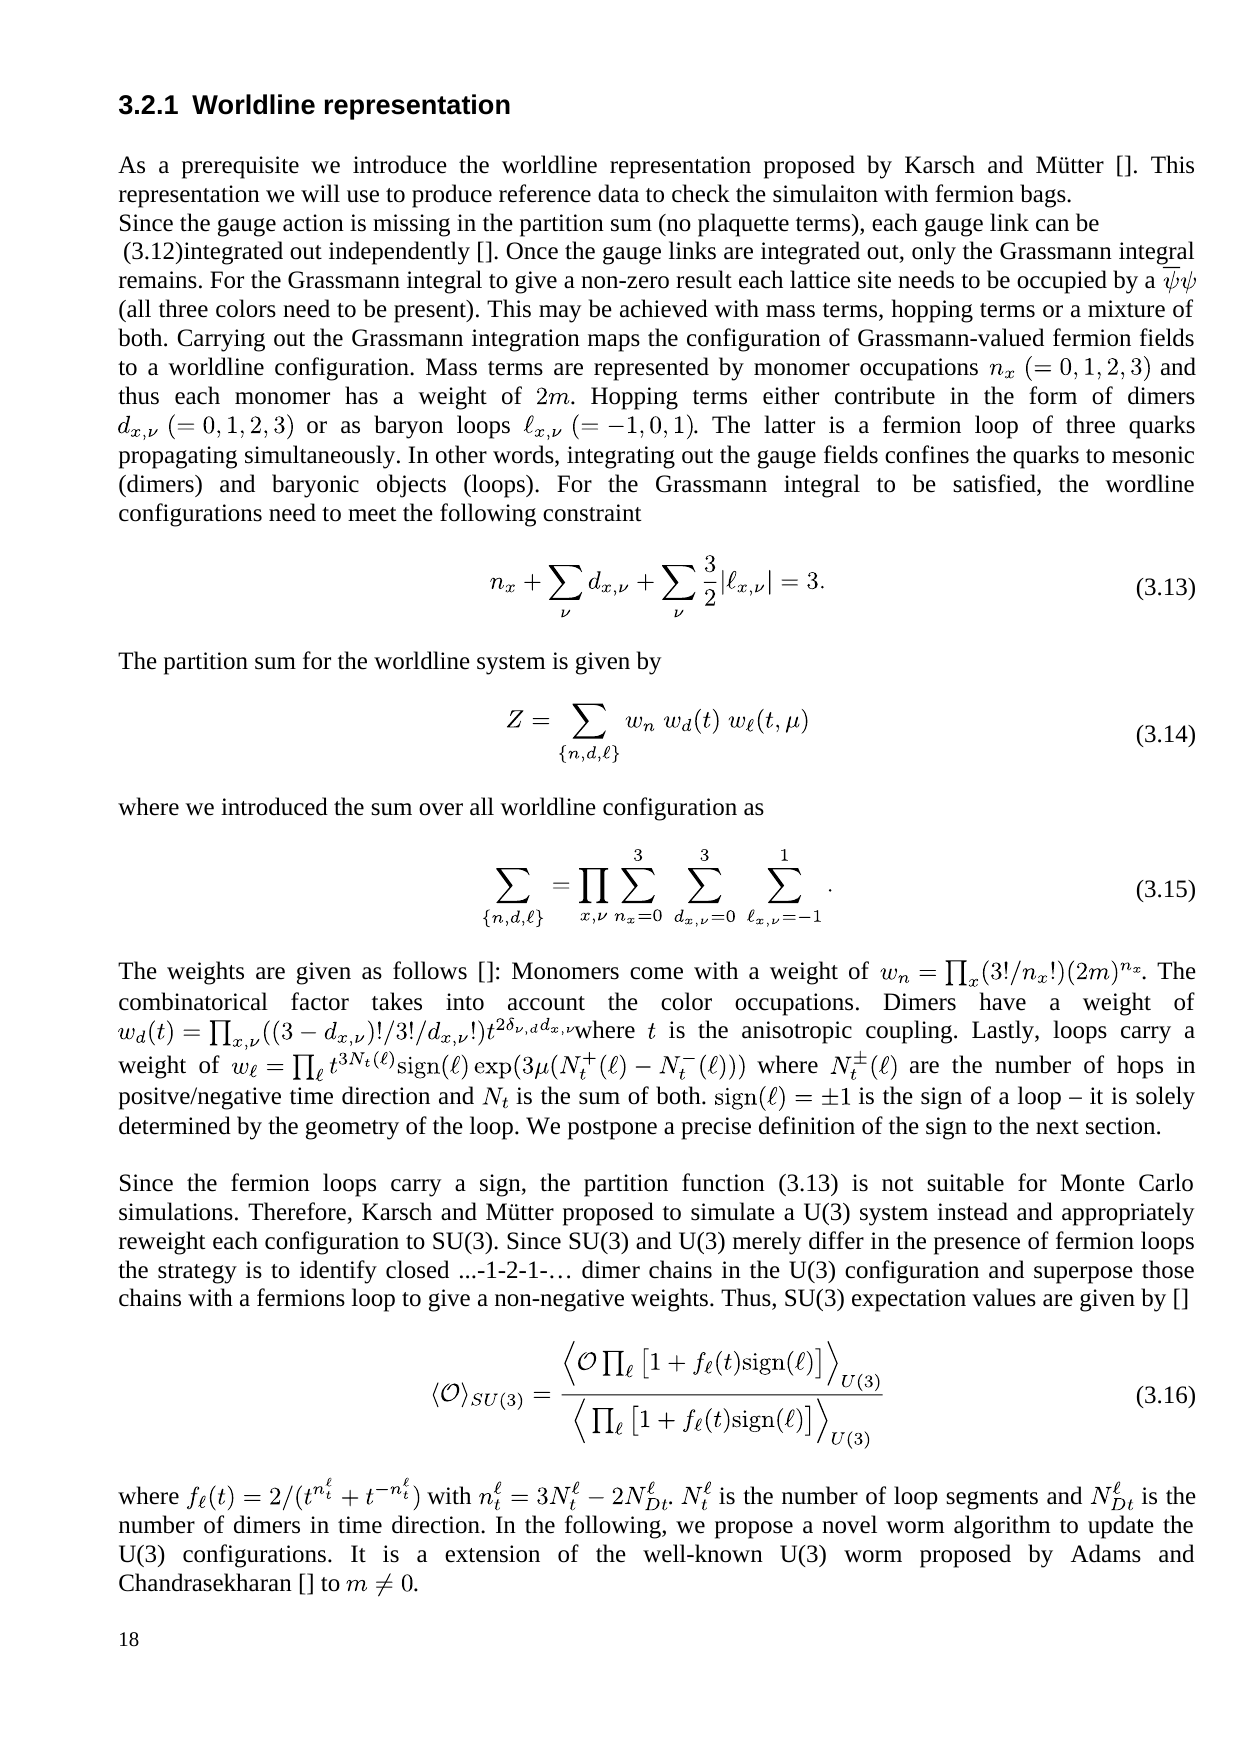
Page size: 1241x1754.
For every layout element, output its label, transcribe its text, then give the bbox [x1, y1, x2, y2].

text where with . is the number of loop segments and is the number of dimers in time direction. In the following, we propose a novel worm algorithm to update the U(3) configurations. It is a extension of the well-known U(3) worm proposed by Adams and Chandrasekharan [] to . [118, 1478, 1196, 1597]
text The weights are given as follows []: Monomers come with a weight of . The combinatorical factor takes into account the color occupations. Dimers have a weight of where is the anisotropic coupling. Lastly, loops carry a weight of where are the number of hops in positve/negative time direction and is the sum of both. is the sign of a loop – it is solely determined by the geometry of the loop. We postpone a precise definition of the sign to the next section. [118, 956, 1196, 1140]
text (3.14) [616, 704, 1196, 763]
text [118, 704, 562, 763]
text [118, 849, 635, 927]
text (3.13) [679, 555, 1196, 617]
text Since the fermion loops carry a sign, the partition function (3.13) is not suitable for Monte Carlo simulations. Therefore, Karsch and Mütter proposed to simulate a U(3) system instead and appropriately reweight each configuration to SU(3). Since SU(3) and U(3) merely differ in the presence of fermion loops the strategy is to identify closed ...-1-2-1-… dimer chains in the U(3) configuration and superpose those chains with a fermions loop to give a non-negative weights. Thus, SU(3) expectation values are given by [] [118, 1168, 1196, 1312]
text Since the gauge action is missing in the partition sum (no plaquette terms), each gauge link can be (3.12)integrated out independently []. Once the gauge links are integrated out, only the Grassmann integral remains. For the Grassmann integral to give a non-zero result each lattice site needs to be occupied by a (all three colors need to be present). This may be achieved with mass terms, hopping terms or a mixture of both. Carrying out the Grassmann integration maps the configuration of Grassmann-valued fermion fields to a worldline configuration. Mass terms are represented by monomer occupations and thus each monomer has a weight of . Hopping terms either contribute in the form of dimers or as baryon loops . The latter is a fermion loop of three quarks propagating simultaneously. In other words, integrating out the gauge fields confines the quarks to mesonic (dimers) and baryonic objects (loops). For the Grassmann integral to be satisfied, the wordline configurations need to meet the following constraint [118, 208, 1196, 526]
text The partition sum for the worldline system is given by [118, 646, 1196, 675]
text where we introduced the sum over all worldline configuration as [118, 792, 1196, 820]
text (3.15) [769, 849, 1196, 927]
text As a prerequisite we introduce the worldline representation proposed by Karsch and Mütter []. This representation we will use to produce reference data to check the simulaiton with fermion bags. [118, 150, 1196, 208]
text [118, 1341, 851, 1449]
text [118, 555, 707, 617]
text (3.16) [829, 1341, 1196, 1449]
subtitle Worldline representation [118, 89, 1196, 120]
